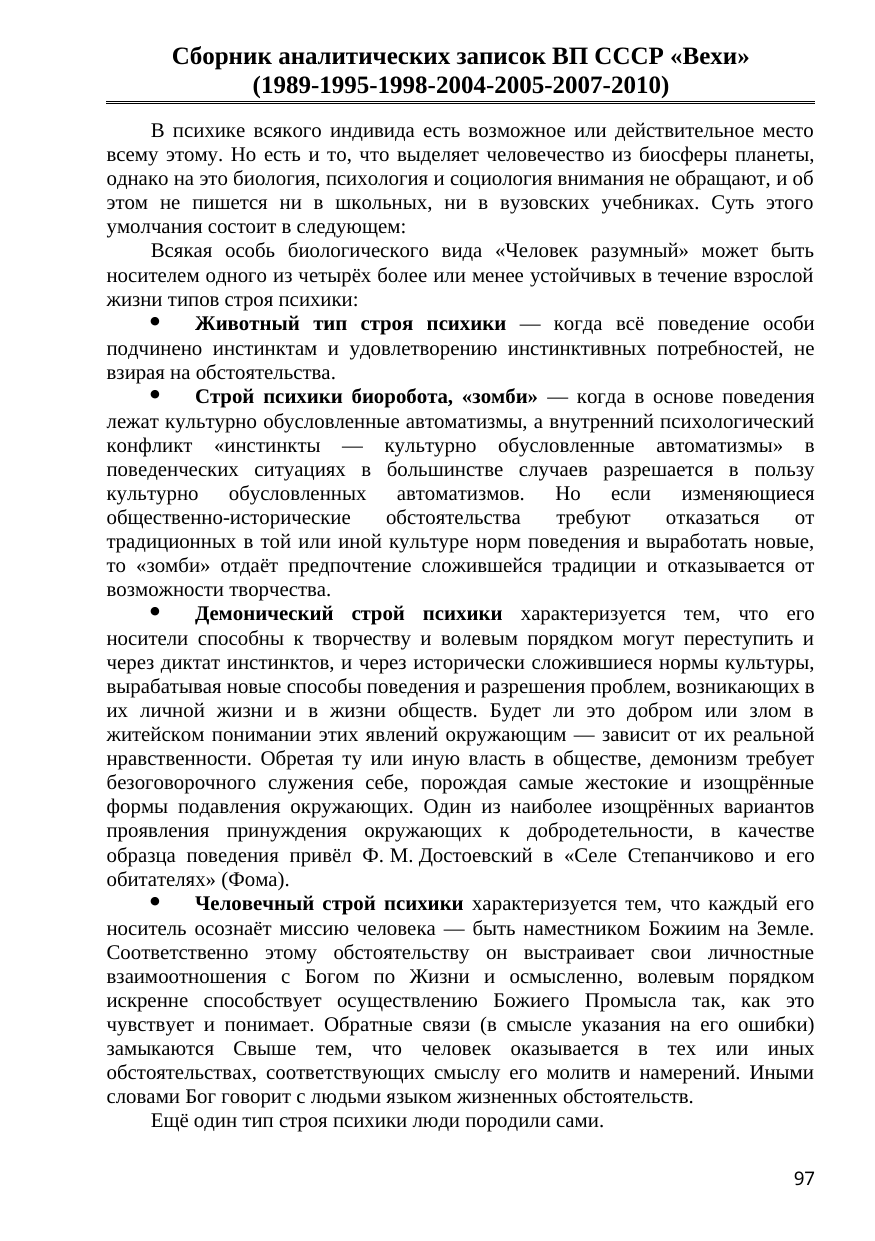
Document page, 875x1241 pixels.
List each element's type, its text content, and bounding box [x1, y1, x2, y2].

list Человечный строй психики характеризуется тем, что каждый его носитель осознаёт миссию человека — быть наместником Божиим на Земле. Соответственно этому обстоятельству он выстраивает свои личностные взаимоотношения с Богом по Жизни и осмысленно, волевым порядком искренне способствует осуществлению Божиего Промысла так, как это чувствует и понимает. Обратные связи (в смысле указания на его ошибки) замыкаются Свыше тем, что человек оказывается в тех или иных обстоятельствах, соответствующих смыслу его молитв и намерений. Иными словами Бог говорит с людьми языком жизненных обстоятельств. [106, 891, 815, 1108]
text Ещё один тип строя психики люди породили сами. [106, 1108, 815, 1132]
list Строй психики биоробота, «зомби» — когда в основе поведения лежат культурно обусловленные автоматизмы, а внутренний психологический конфликт «инстинкты — культурно обусловленные автоматизмы» в поведенческих ситуациях в большинстве случаев разрешается в пользу культурно обусловленных автоматизмов. Но если изменяющиеся общественно-исторические обстоятельства требуют отказаться от традиционных в той или иной культуре норм поведения и выработать новые, то «зомби» отдаёт предпочтение сложившейся традиции и отказывается от возможности творчества. [106, 384, 815, 601]
text Всякая особь биологического вида «Человек разумный» может быть носителем одного из четырёх более или менее устойчивых в течение взрослой жизни типов строя психики: [106, 238, 815, 311]
list Демонический строй психики характеризуется тем, что его носители способны к творчеству и волевым порядком могут переступить и через диктат инстинктов, и через исторически сложившиеся нормы культуры, вырабатывая новые способы поведения и разрешения проблем, возникающих в их личной жизни и в жизни обществ. Будет ли это добром или злом в житейском понимании этих явлений окружающим — зависит от их реальной нравственности. Обретая ту или иную власть в обществе, демонизм требует безоговорочного служения себе, порождая самые жестокие и изощрённые формы подавления окружающих. Один из наиболее изощрённых вариантов проявления принуждения окружающих к добродетельности, в качестве образца поведения привёл Ф. М. Достоевский в «Селе Степанчиково и его обитателях» (Фома). [106, 601, 815, 891]
list Животный тип строя психики — когда всё поведение особи подчинено инстинктам и удовлетворению инстинктивных потребностей, не взирая на обстоятельства. [106, 311, 815, 384]
text В психике всякого индивида есть возможное или действительное место всему этому. Но есть и то, что выделяет человечество из биосферы планеты, однако на это биология, психология и социология внимания не обращают, и об этом не пишется ни в школьных, ни в вузовских учебниках. Суть этого умолчания состоит в следующем: [106, 118, 815, 238]
